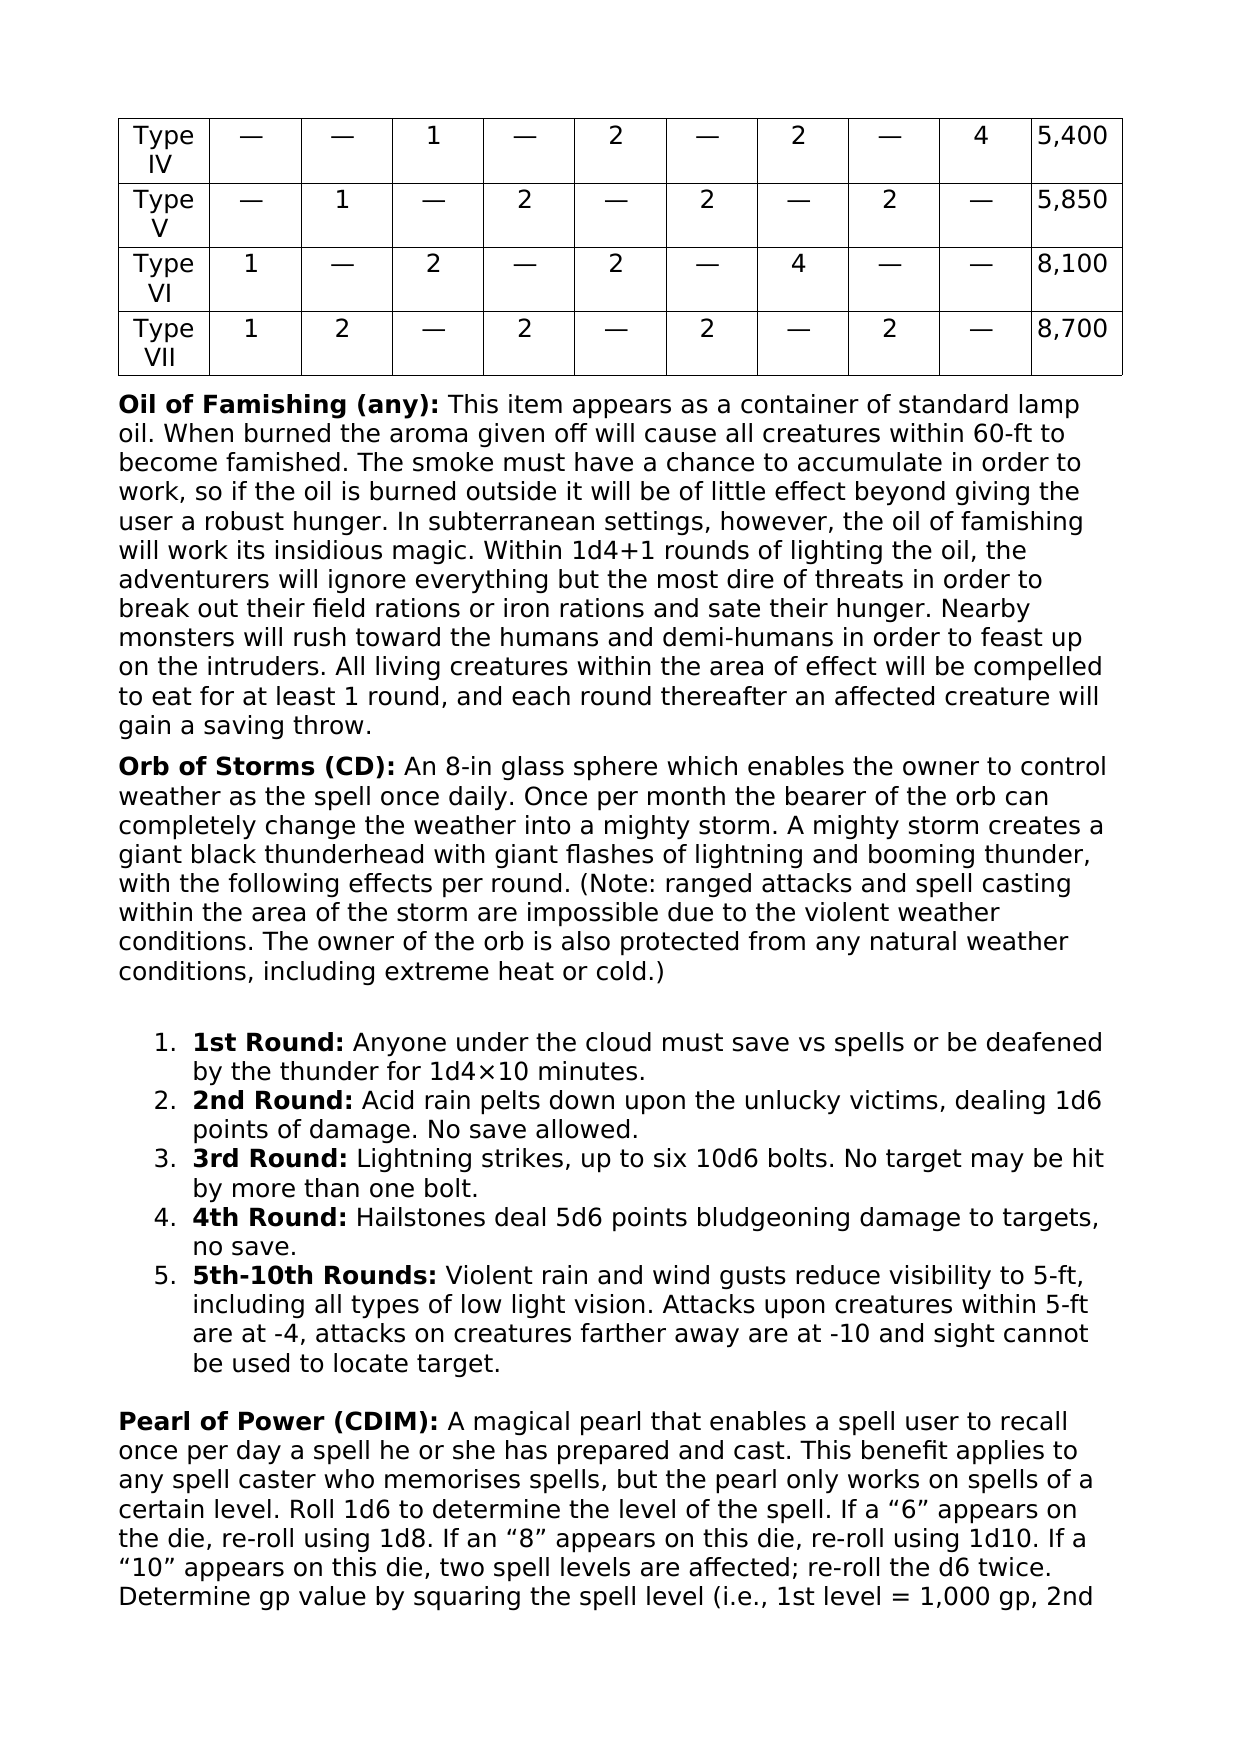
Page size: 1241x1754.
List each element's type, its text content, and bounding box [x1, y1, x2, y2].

table_cell 5,850 [1032, 184, 1122, 247]
table_cell — [758, 184, 848, 247]
list 5th-10th Rounds: Violent rain and wind gusts reduce visibility to 5-ft, including all types of low light vision. Attacks upon creatures within 5-ft are at -4, attacks on creatures farther away are at -10 and sight cannot be used to locate target. [177, 1261, 1122, 1378]
table_cell 2 [667, 184, 757, 247]
table_cell 1 [302, 184, 392, 247]
table_cell 2 [484, 312, 574, 375]
table_cell — [849, 119, 939, 182]
table_cell 5,400 [1032, 119, 1122, 182]
list 3rd Round: Lightning strikes, up to six 10d6 bolts. No target may be hit by more than one bolt. [177, 1144, 1122, 1203]
table_cell 2 [302, 312, 392, 375]
table_cell — [210, 119, 301, 182]
table_cell — [758, 312, 848, 375]
table_cell — [940, 184, 1031, 247]
text Oil of Famishing (any): This item appears as a container of standard lamp oil. When burned the aroma given off will cause all creatures within 60-ft to become famished. The smoke must have a chance to accumulate in order to work, so if the oil is burned outside it will be of little effect beyond giving the user a robust hunger. In subterranean settings, however, the oil of famishing will work its insidious magic. Within 1d4+1 rounds of lighting the oil, the adventurers will ignore everything but the most dire of threats in order to break out their field rations or iron rations and sate their hunger. Nearby monsters will rush toward the humans and demi-humans in order to feast up on the intruders. All living creatures within the area of effect will be compelled to eat for at least 1 round, and each round thereafter an affected creature will gain a saving throw. [118, 390, 1122, 740]
table_cell — [393, 184, 483, 247]
table_cell — [393, 312, 483, 375]
table_cell 8,100 [1032, 248, 1122, 311]
table_cell 1 [210, 248, 301, 311]
table_cell 1 [210, 312, 301, 375]
table_cell 2 [575, 119, 666, 182]
table_cell 2 [849, 184, 939, 247]
text Pearl of Power (CDIM): A magical pearl that enables a spell user to recall once per day a spell he or she has prepared and cast. This benefit applies to any spell caster who memorises spells, but the pearl only works on spells of a certain level. Roll 1d6 to determine the level of the spell. If a “6” appears on the die, re-roll using 1d8. If an “8” appears on this die, re-roll using 1d10. If a “10” appears on this die, two spell levels are affected; re-roll the d6 twice. Determine gp value by squaring the spell level (i.e., 1st level = 1,000 gp, 2nd [118, 1407, 1122, 1612]
table_cell Type VII [119, 312, 209, 375]
table_cell Type IV [119, 119, 209, 182]
table_cell — [849, 248, 939, 311]
list 4th Round: Hailstones deal 5d6 points bludgeoning damage to targets, no save. [177, 1203, 1122, 1261]
table_cell 2 [667, 312, 757, 375]
table_cell — [575, 312, 666, 375]
table_cell — [667, 248, 757, 311]
table_cell — [210, 184, 301, 247]
table_cell — [484, 248, 574, 311]
table_cell Type V [119, 184, 209, 247]
table_cell 2 [575, 248, 666, 311]
text Orb of Storms (CD): An 8-in glass sphere which enables the owner to control weather as the spell once daily. Once per month the bearer of the orb can completely change the weather into a mighty storm. A mighty storm creates a giant black thunderhead with giant flashes of lightning and booming thunder, with the following effects per round. (Note: ranged attacks and spell casting within the area of the storm are impossible due to the violent weather conditions. The owner of the orb is also protected from any natural weather conditions, including extreme heat or cold.) [118, 753, 1122, 986]
table_cell 2 [758, 119, 848, 182]
table_cell — [575, 184, 666, 247]
table_cell 2 [849, 312, 939, 375]
table_cell — [940, 312, 1031, 375]
list 2nd Round: Acid rain pelts down upon the unlucky victims, dealing 1d6 points of damage. No save allowed. [177, 1086, 1122, 1144]
table_cell 1 [393, 119, 483, 182]
table_cell 2 [484, 184, 574, 247]
table_cell 8,700 [1032, 312, 1122, 375]
table_cell — [302, 119, 392, 182]
list 1st Round: Anyone under the cloud must save vs spells or be deafened by the thunder for 1d4×10 minutes. [177, 1028, 1122, 1086]
table_cell — [302, 248, 392, 311]
table_cell 4 [758, 248, 848, 311]
table_cell — [484, 119, 574, 182]
table_cell Type VI [119, 248, 209, 311]
table_cell 4 [940, 119, 1031, 182]
table_cell — [667, 119, 757, 182]
table_cell — [940, 248, 1031, 311]
table_cell 2 [393, 248, 483, 311]
